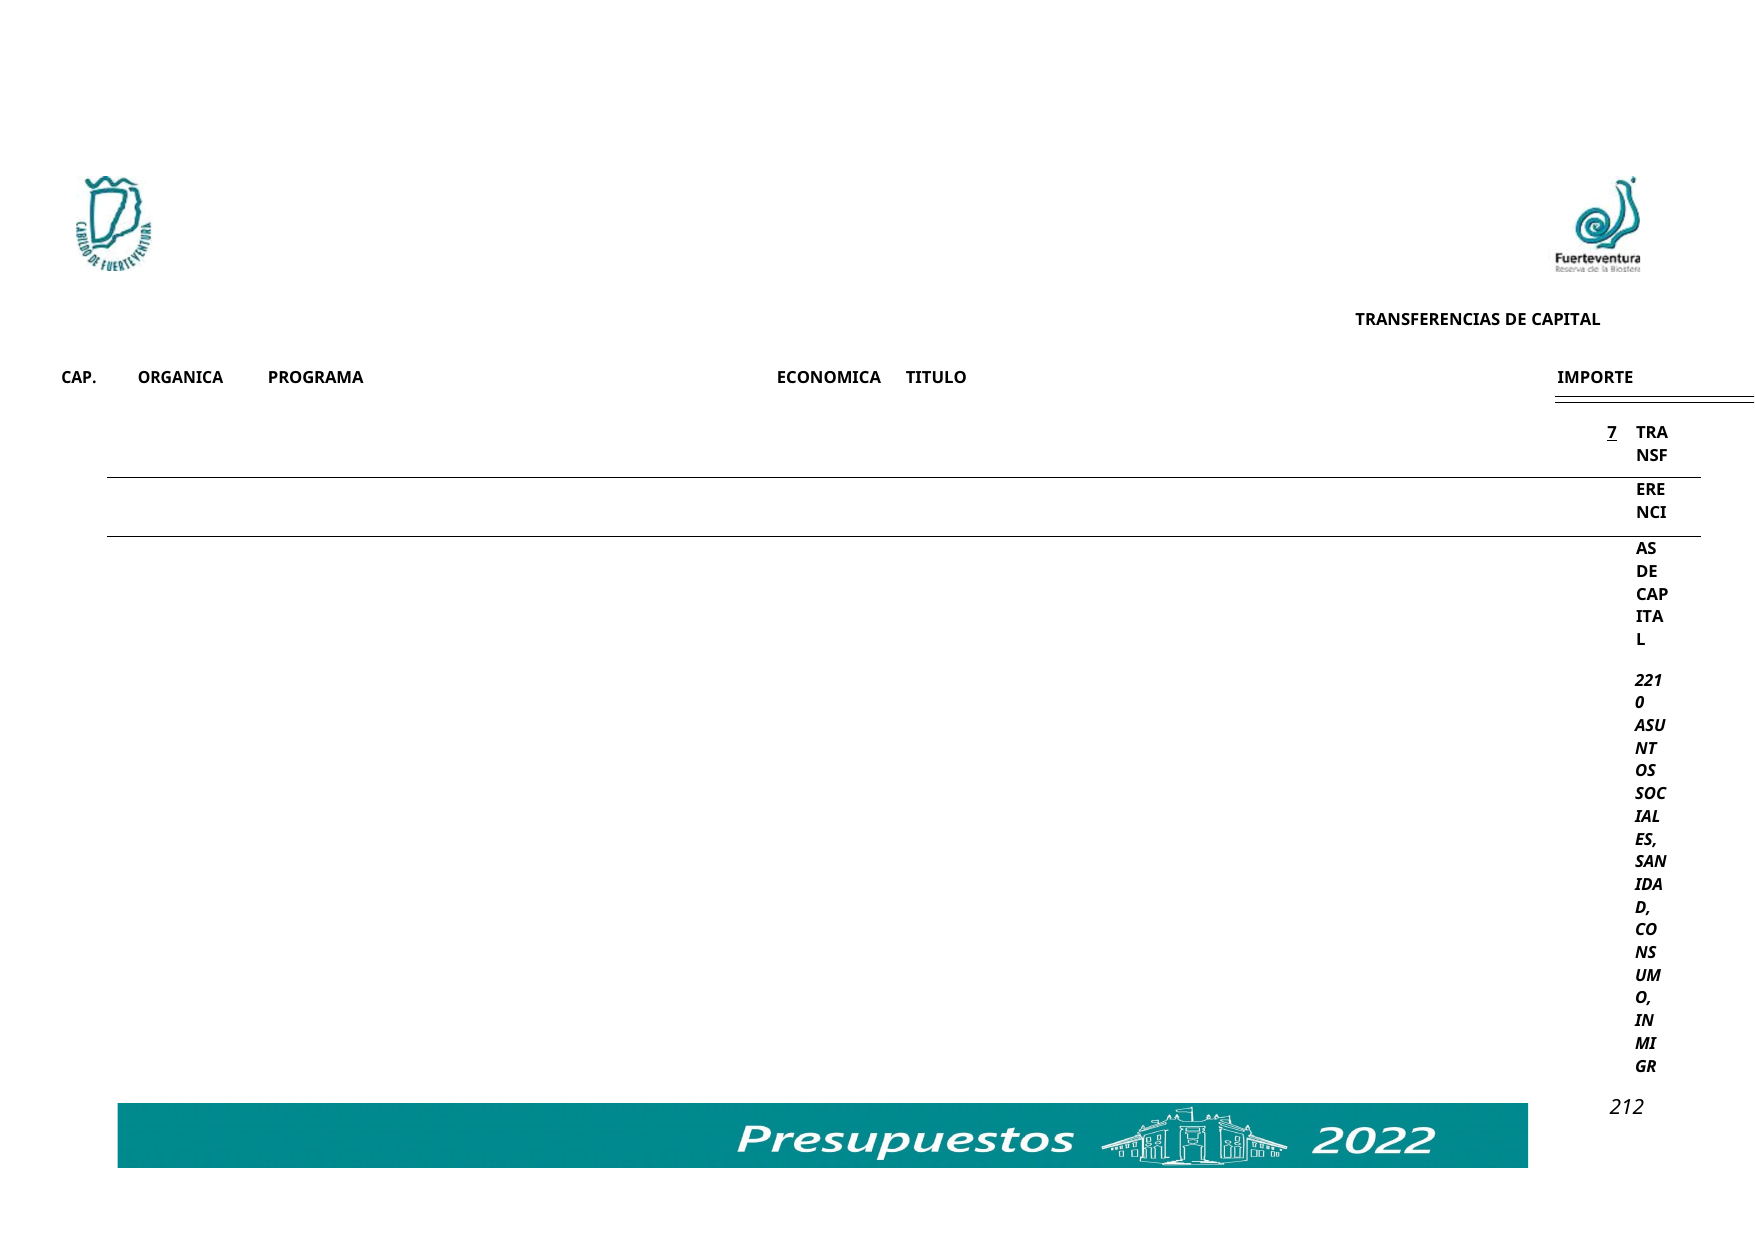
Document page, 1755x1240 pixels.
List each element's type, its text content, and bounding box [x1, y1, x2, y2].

text IMPORTE [1557, 365, 1669, 388]
list AS DE CAPITAL [1607, 537, 1669, 650]
text ECONOMICA [777, 366, 893, 388]
text 2210 ASUNTOS SOCIALES, SANIDAD, CONSUMO, INMIGR [1635, 668, 1669, 1077]
text TITULO [906, 366, 976, 388]
text CAP. ORGANICA PROGRAMA [61, 366, 376, 388]
list TRANSF [1607, 421, 1669, 477]
list ERENCI [1607, 478, 1669, 536]
